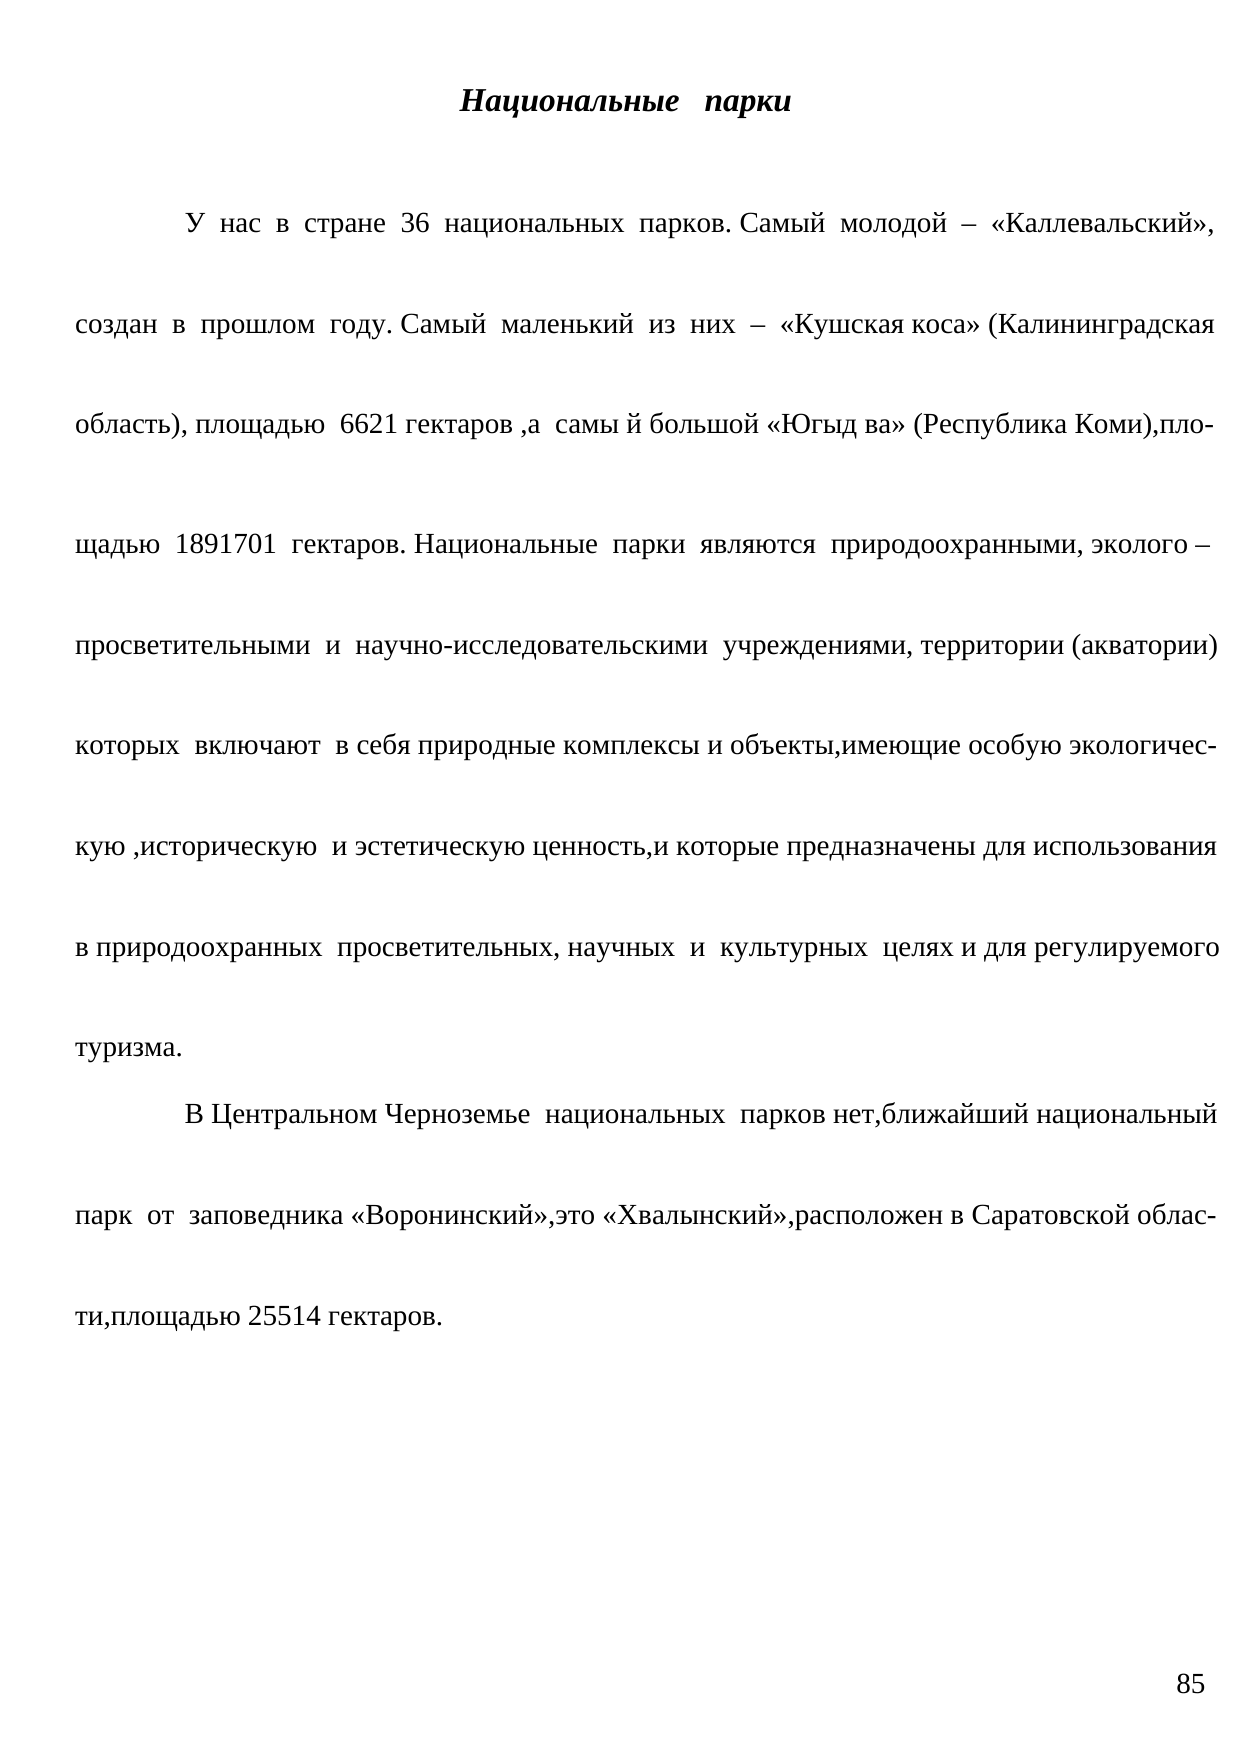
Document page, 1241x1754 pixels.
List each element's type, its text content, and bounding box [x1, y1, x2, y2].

text в природоохранных просветительных, научных и культурных целях и для регулируемого [75, 929, 1225, 962]
text В Центральном Черноземье национальных парков нет,ближайший национальный [75, 1096, 1225, 1130]
text туризма. [75, 1029, 1225, 1063]
text парк от заповедника «Воронинский»,это «Хвалынский»,расположен в Саратовской облас- [75, 1197, 1225, 1231]
text ти,площадью 25514 гектаров. [75, 1298, 1225, 1331]
text кую ,историческую и эстетическую ценность,и которые предназначены для использования [75, 828, 1225, 862]
text область), площадью 6621 гектаров ,а самы й большой «Югыд ва» (Республика Коми),пло- [75, 406, 1225, 440]
text Национальные парки [75, 81, 1225, 119]
text 85 [75, 1667, 1225, 1700]
text создан в прошлом году. Самый маленький из них – «Кушская коса» (Калининградская [75, 306, 1225, 339]
text щадью 1891701 гектаров. Национальные парки являются природоохранными, эколого – [75, 526, 1225, 560]
text просветительными и научно-исследовательскими учреждениями, территории (акватории) [75, 627, 1225, 660]
text У нас в стране 36 национальных парков. Самый молодой – «Каллевальский», [75, 205, 1225, 239]
text которых включают в себя природные комплексы и объекты,имеющие особую экологичес- [75, 727, 1225, 761]
